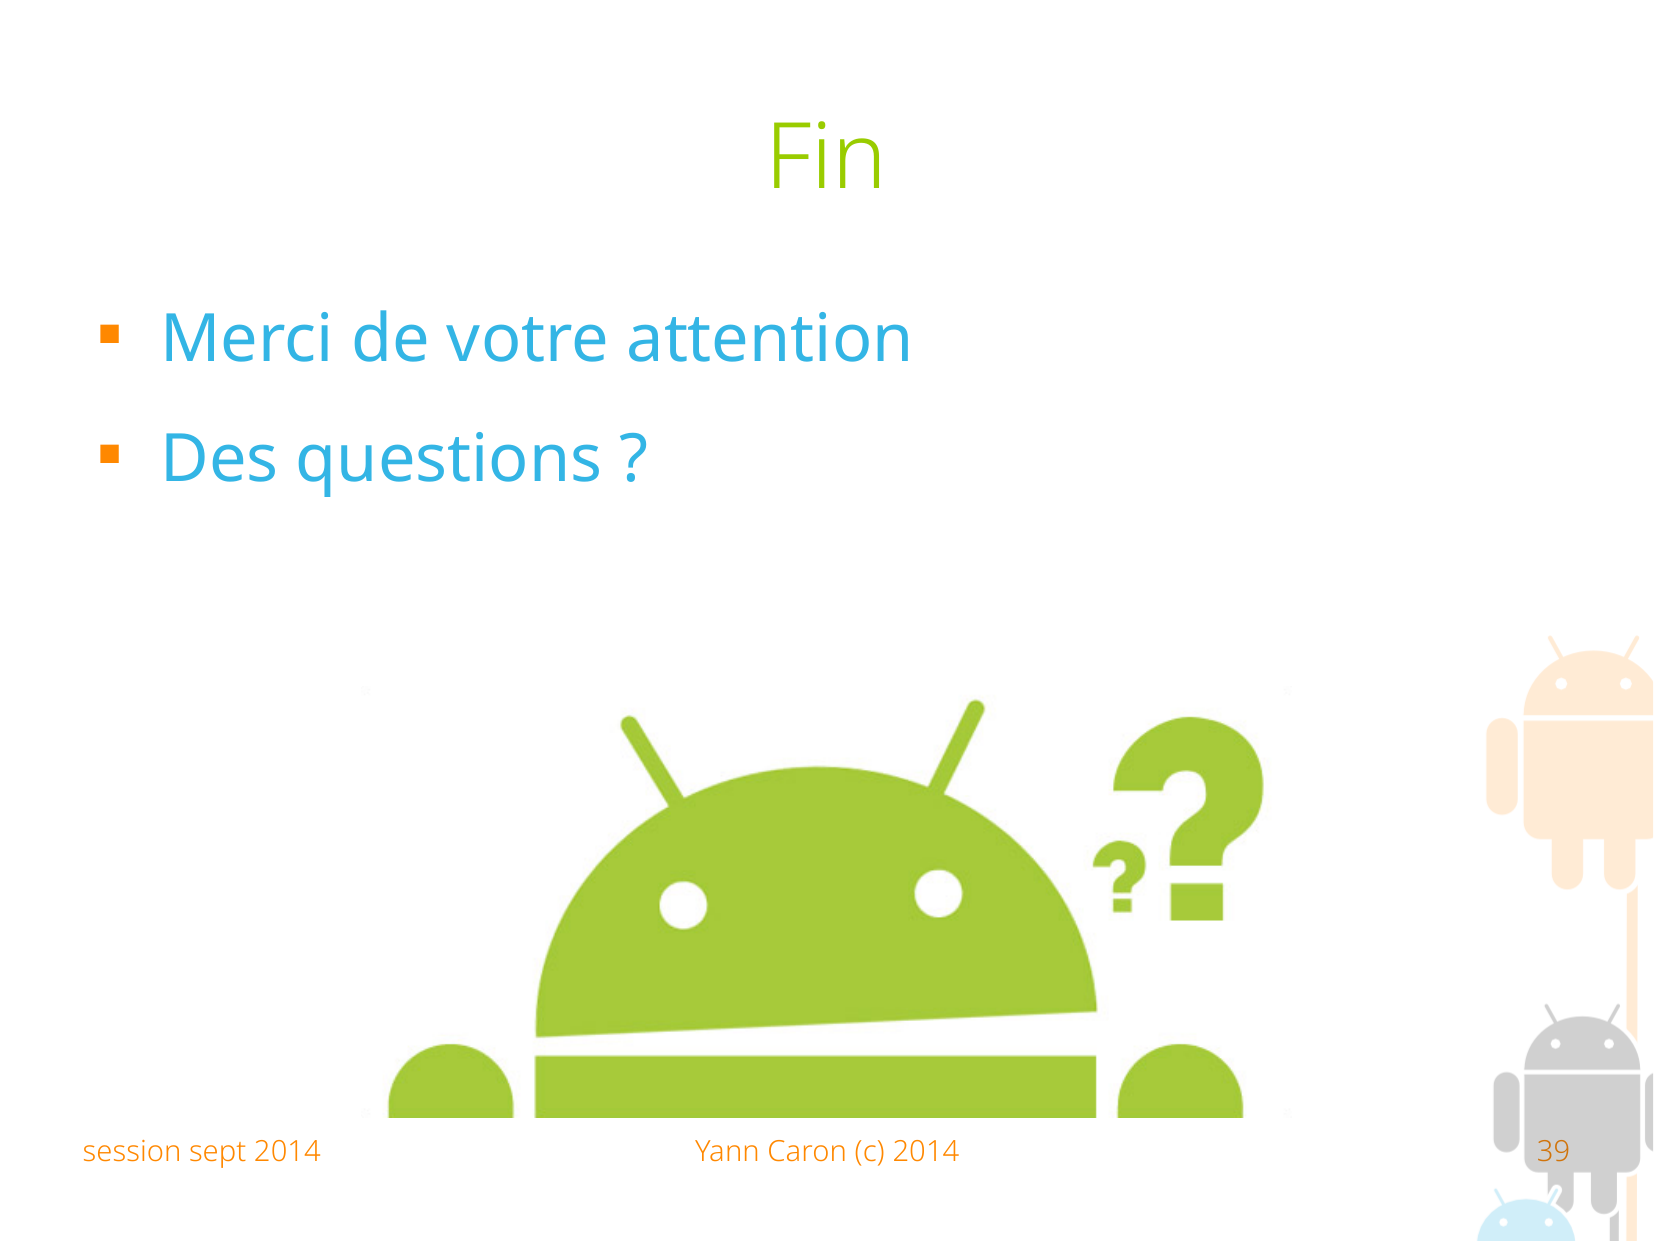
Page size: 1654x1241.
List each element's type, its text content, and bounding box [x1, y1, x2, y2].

list Merci de votre attention Des questions ? [82, 290, 1571, 1010]
title Fin [82, 49, 1571, 257]
picture [240, 423, 1654, 1241]
